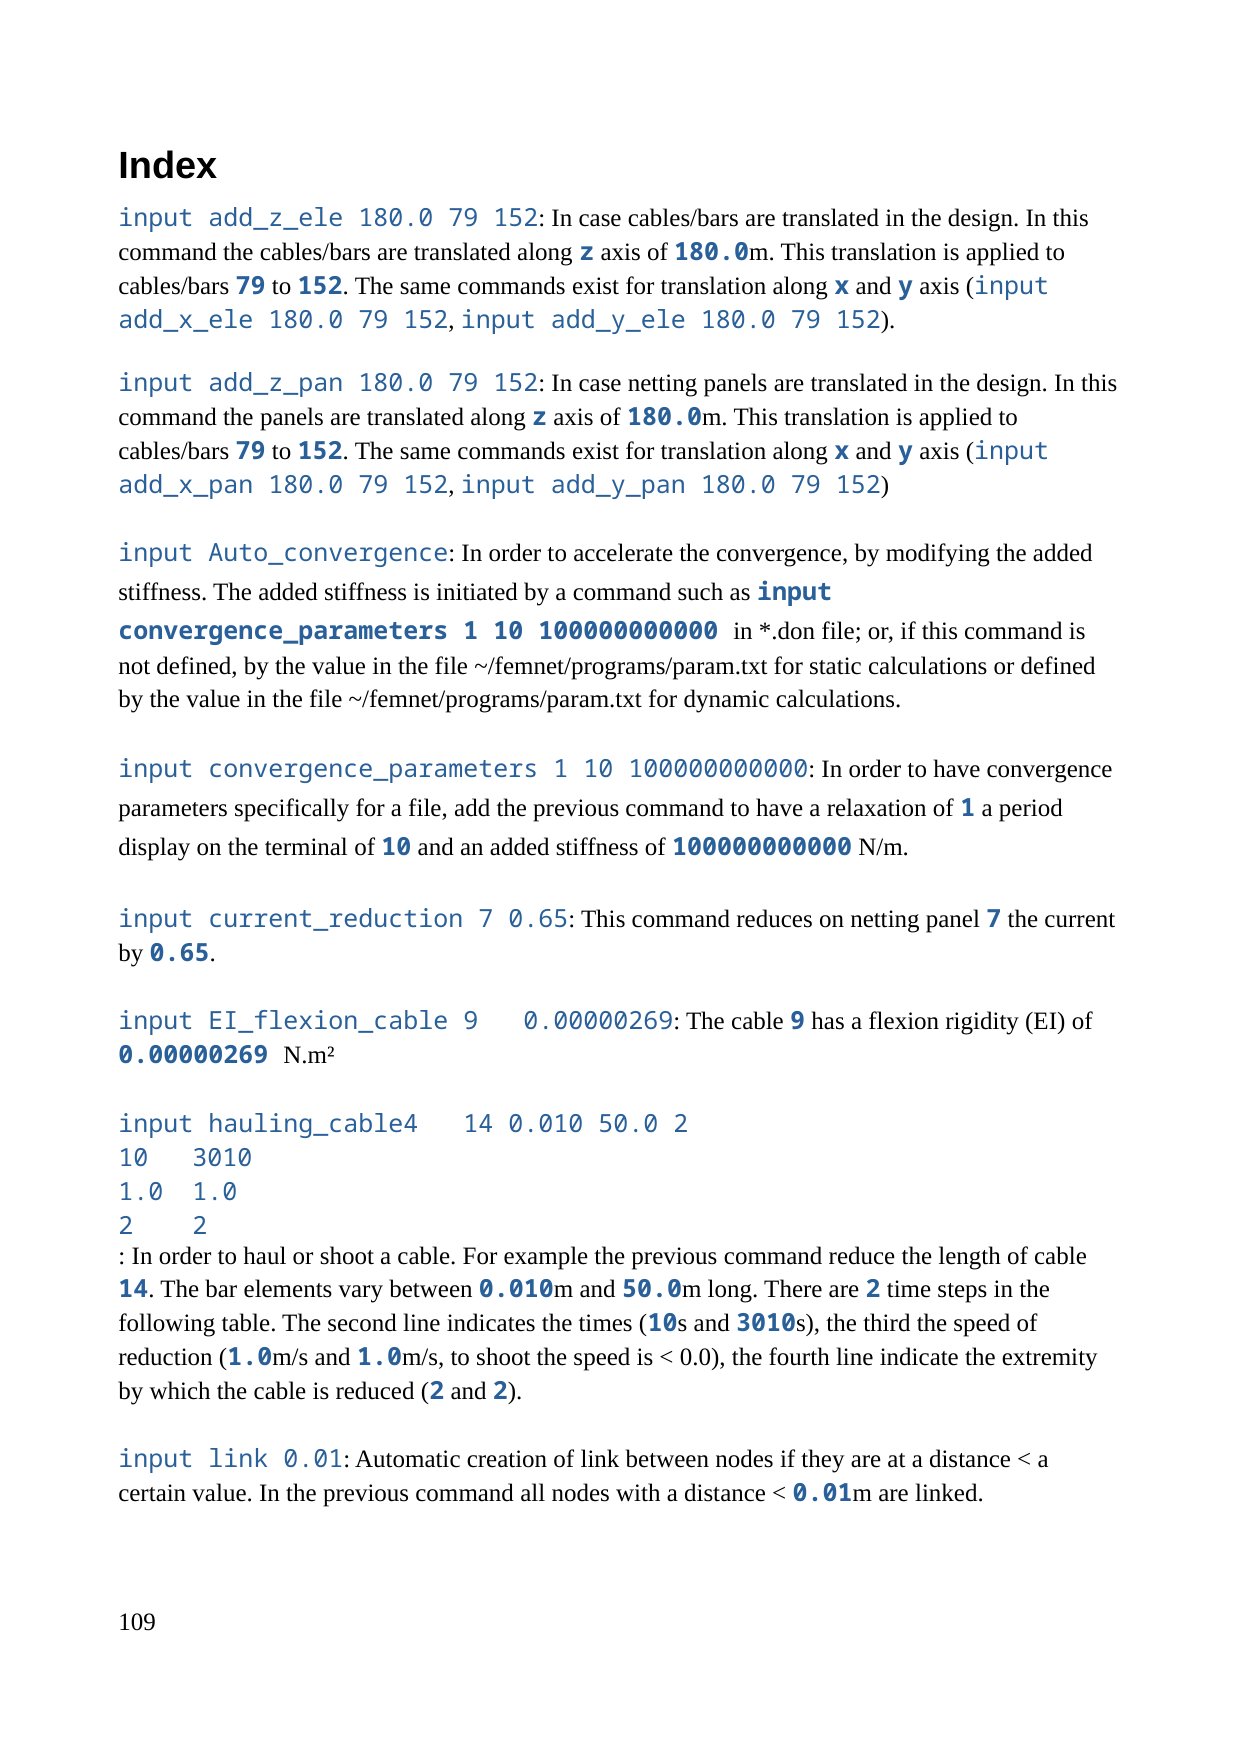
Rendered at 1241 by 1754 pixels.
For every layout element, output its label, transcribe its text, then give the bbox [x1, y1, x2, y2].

text 2 2 [118, 1207, 1122, 1241]
text input hauling_cable4 14 0.010 50.0 2 [118, 1105, 1122, 1139]
text input Auto_convergence: In order to accelerate the convergence, by modifying the added stiffness. The added stiffness is initiated by a command such as input convergence_parameters 1 10 100000000000 in *.don file; or, if this command is not defined, by the value in the file ~/femnet/programs/param.txt for static calculations or defined by the value in the file ~/femnet/programs/param.txt for dynamic calculations. [118, 534, 1122, 713]
text 1.0 1.0 [118, 1173, 1122, 1207]
text input add_z_ele 180.0 79 152: In case cables/bars are translated in the design. In this command the cables/bars are translated along z axis of 180.0m. This translation is applied to cables/bars 79 to 152. The same commands exist for translation along x and y axis (input add_x_ele 180.0 79 152, input add_y_ele 180.0 79 152). [118, 199, 1122, 336]
text input link 0.01: Automatic creation of link between nodes if they are at a distance < a certain value. In the previous command all nodes with a distance < 0.01m are linked. [118, 1441, 1122, 1509]
subtitle Index [118, 143, 1122, 187]
text input current_reduction 7 0.65: This command reduces on netting panel 7 the current by 0.65. [118, 901, 1122, 969]
text 10 3010 [118, 1139, 1122, 1173]
text input add_z_pan 180.0 79 152: In case netting panels are translated in the design. In this command the panels are translated along z axis of 180.0m. This translation is applied to cables/bars 79 to 152. The same commands exist for translation along x and y axis (input add_x_pan 180.0 79 152, input add_y_pan 180.0 79 152) [118, 364, 1122, 501]
text input convergence_parameters 1 10 100000000000: In order to have convergence parameters specifically for a file, add the previous command to have a relaxation of 1 a period display on the terminal of 10 and an added stiffness of 100000000000 N/m. [118, 750, 1122, 863]
text : In order to haul or shoot a cable. For example the previous command reduce the length of cable 14. The bar elements vary between 0.010m and 50.0m long. There are 2 time steps in the following table. The second line indicates the times (10s and 3010s), the third the speed of reduction (1.0m/s and 1.0m/s, to shoot the speed is < 0.0), the fourth line indicate the extremity by which the cable is reduced (2 and 2). [118, 1241, 1122, 1406]
text input EI_flexion_cable 9 0.00000269: The cable 9 has a flexion rigidity (EI) of 0.00000269 N.m² [118, 1003, 1122, 1071]
